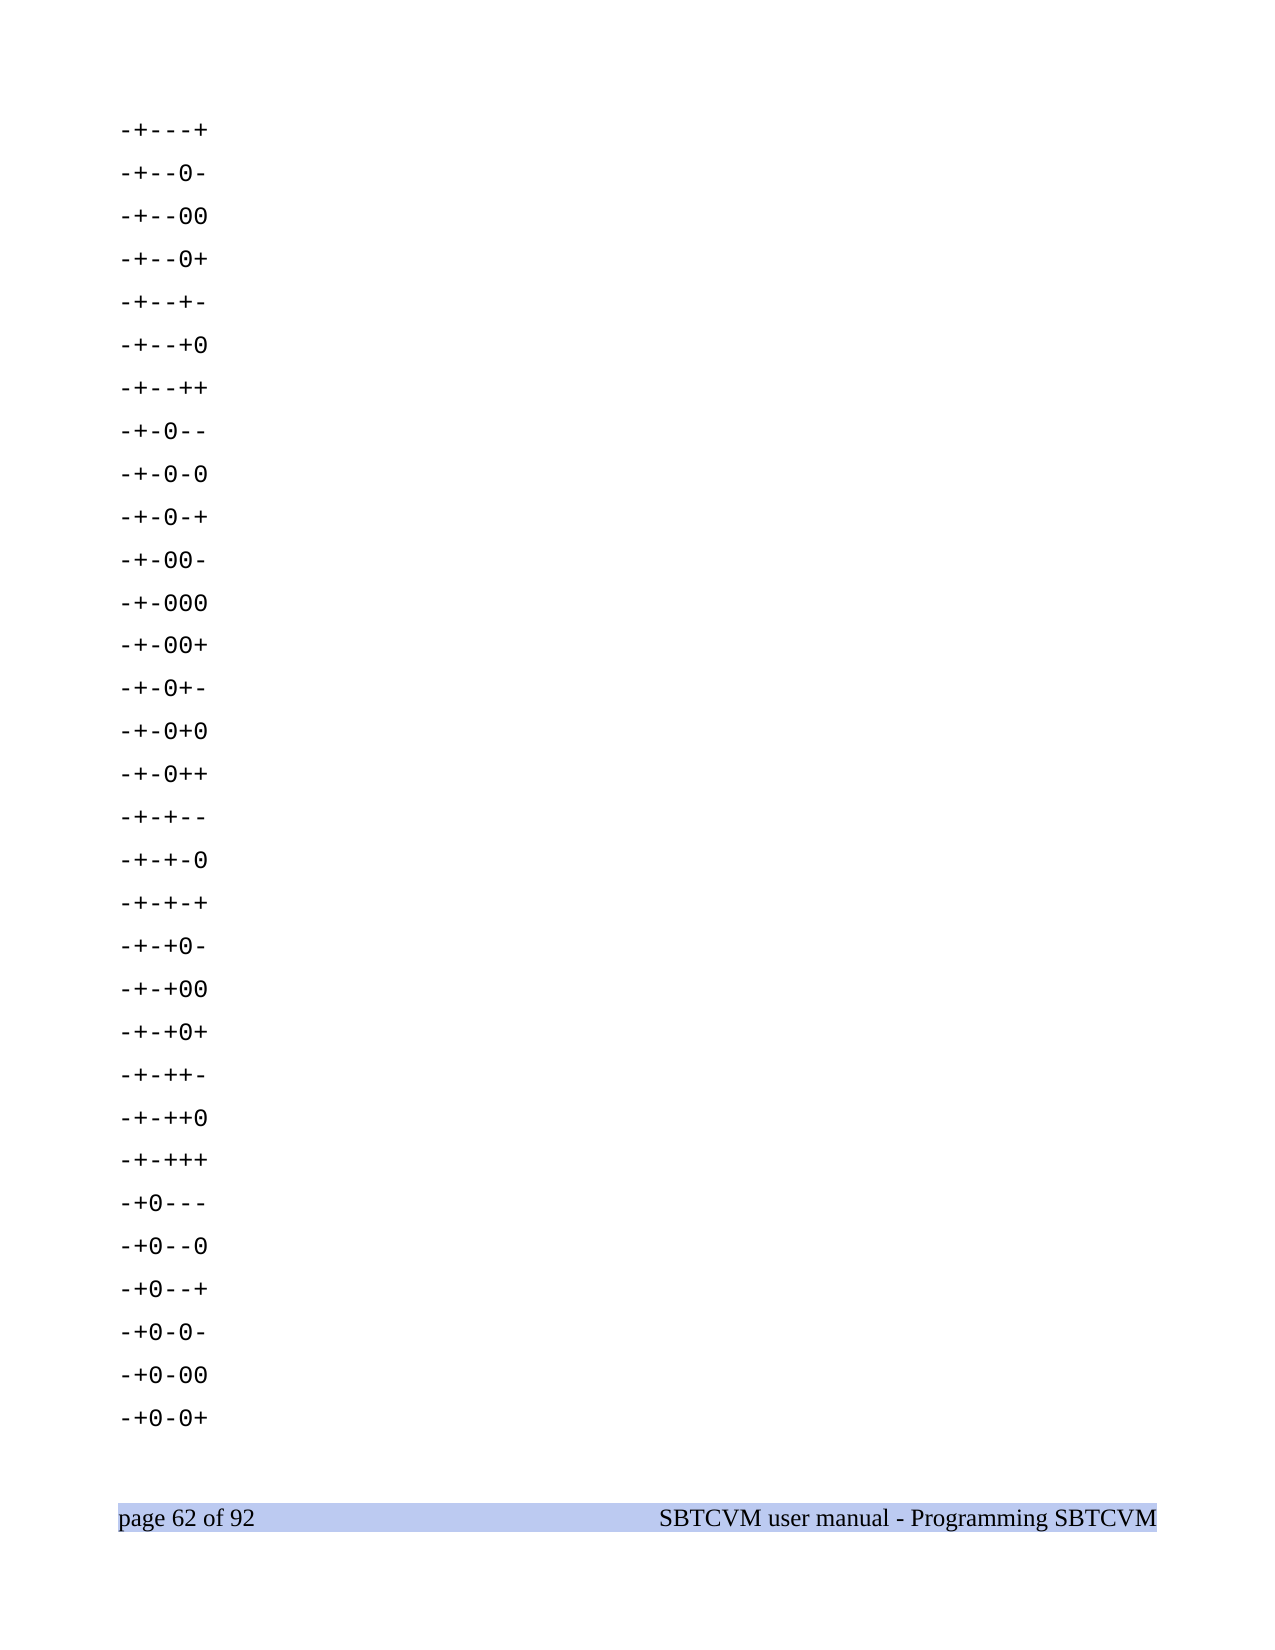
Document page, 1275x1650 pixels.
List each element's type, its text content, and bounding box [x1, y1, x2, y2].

text -+-+++ [118, 1148, 1157, 1176]
text -+--++ [118, 376, 1157, 404]
text -+--+- [118, 290, 1157, 318]
text -+-+-0 [118, 848, 1157, 876]
text -+-0-- [118, 418, 1157, 447]
text -+0--0 [118, 1234, 1157, 1262]
text -+---+ [118, 118, 1157, 146]
text -+--0+ [118, 247, 1157, 275]
text -+-0+0 [118, 719, 1157, 747]
text -+-+0- [118, 933, 1157, 962]
text -+0--- [118, 1191, 1157, 1219]
text -+0-0- [118, 1320, 1157, 1348]
text -+-+0+ [118, 1019, 1157, 1048]
text -+--00 [118, 204, 1157, 232]
text -+--0- [118, 161, 1157, 189]
text -+0-00 [118, 1363, 1157, 1391]
text -+-+-- [118, 805, 1157, 833]
text -+-++0 [118, 1105, 1157, 1133]
text -+-+00 [118, 976, 1157, 1005]
text -+0-0+ [118, 1406, 1157, 1434]
text -+0--+ [118, 1277, 1157, 1305]
text -+-++- [118, 1062, 1157, 1091]
text -+-+-+ [118, 891, 1157, 919]
text -+-00- [118, 547, 1157, 576]
text -+-0-0 [118, 461, 1157, 490]
text -+-0+- [118, 676, 1157, 704]
text -+-00+ [118, 633, 1157, 661]
text -+-0-+ [118, 504, 1157, 533]
text -+-000 [118, 590, 1157, 618]
text -+--+0 [118, 333, 1157, 361]
text -+-0++ [118, 762, 1157, 790]
